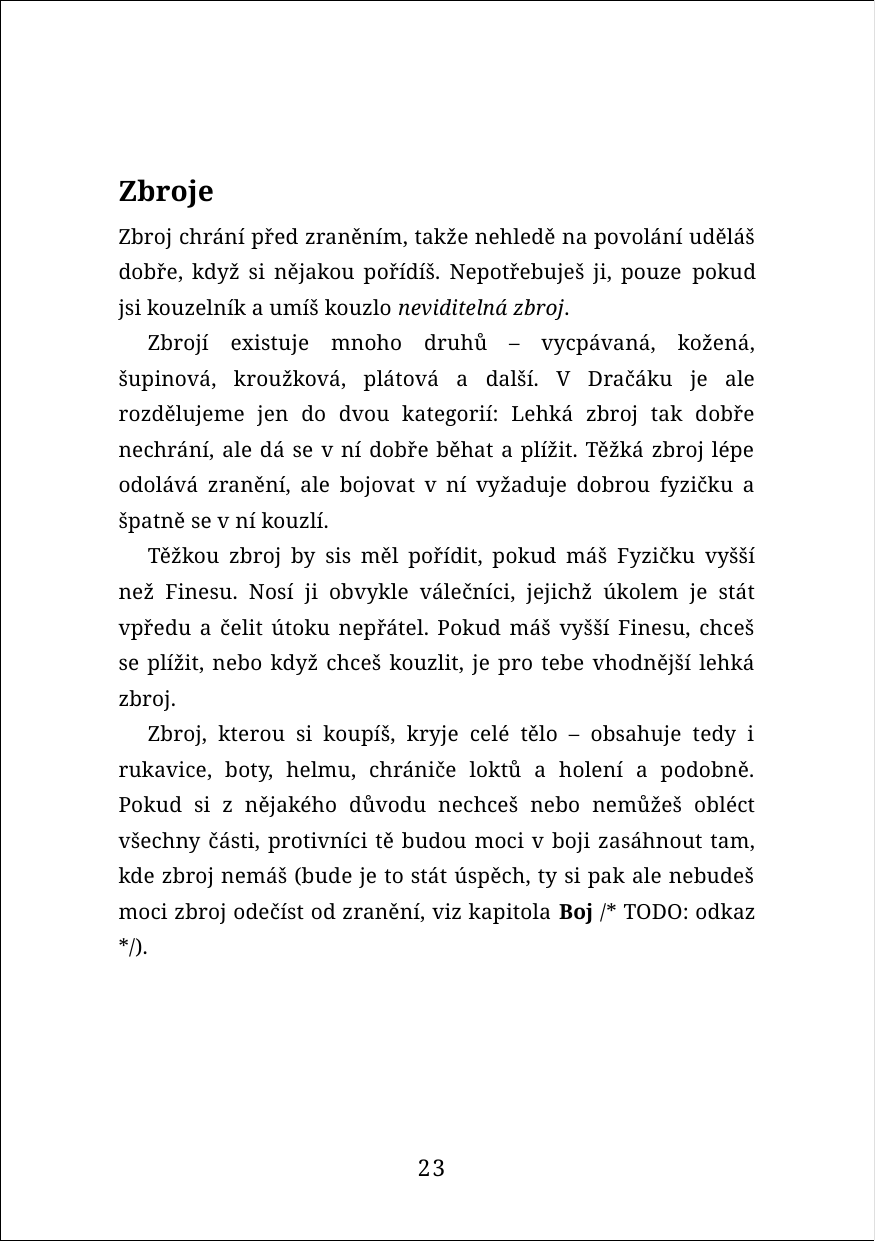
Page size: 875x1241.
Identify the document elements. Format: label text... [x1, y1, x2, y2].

subtitle Zbroje [118, 172, 756, 210]
text Zbroj chrání před zraněním, takže nehledě na povolání uděláš dobře, když si nějakou pořídíš. Nepotřebuješ ji, pouze pokud jsi kouzelník a umíš kouzlo neviditelná zbroj. Zbrojí existuje mnoho druhů – vycpávaná, kožená, šupinová, kroužková, plátová a další. V Dračáku je ale rozdělujeme jen do dvou kategorií: Lehká zbroj tak dobře nechrání, ale dá se v ní dobře běhat a plížit. Těžká zbroj lépe odolává zranění, ale bojovat v ní vyžaduje dobrou fyzičku a špatně se v ní kouzlí. Těžkou zbroj by sis měl pořídit, pokud máš Fyzičku vyšší než Finesu. Nosí ji obvykle válečníci, jejichž úkolem je stát vpředu a čelit útoku nepřátel. Pokud máš vyšší Finesu, chceš se plížit, nebo když chceš kouzlit, je pro tebe vhodnější lehká zbroj. Zbroj, kterou si koupíš, kryje celé tělo – obsahuje tedy i rukavice, boty, helmu, chrániče loktů a holení a podobně. Pokud si z nějakého důvodu nechceš nebo nemůžeš obléct všechny části, protivníci tě budou moci v boji zasáhnout tam, kde zbroj nemáš (bude je to stát úspěch, ty si pak ale nebudeš moci zbroj odečíst od zranění, viz kapitola Boj /* TODO: odkaz */). [118, 222, 756, 961]
